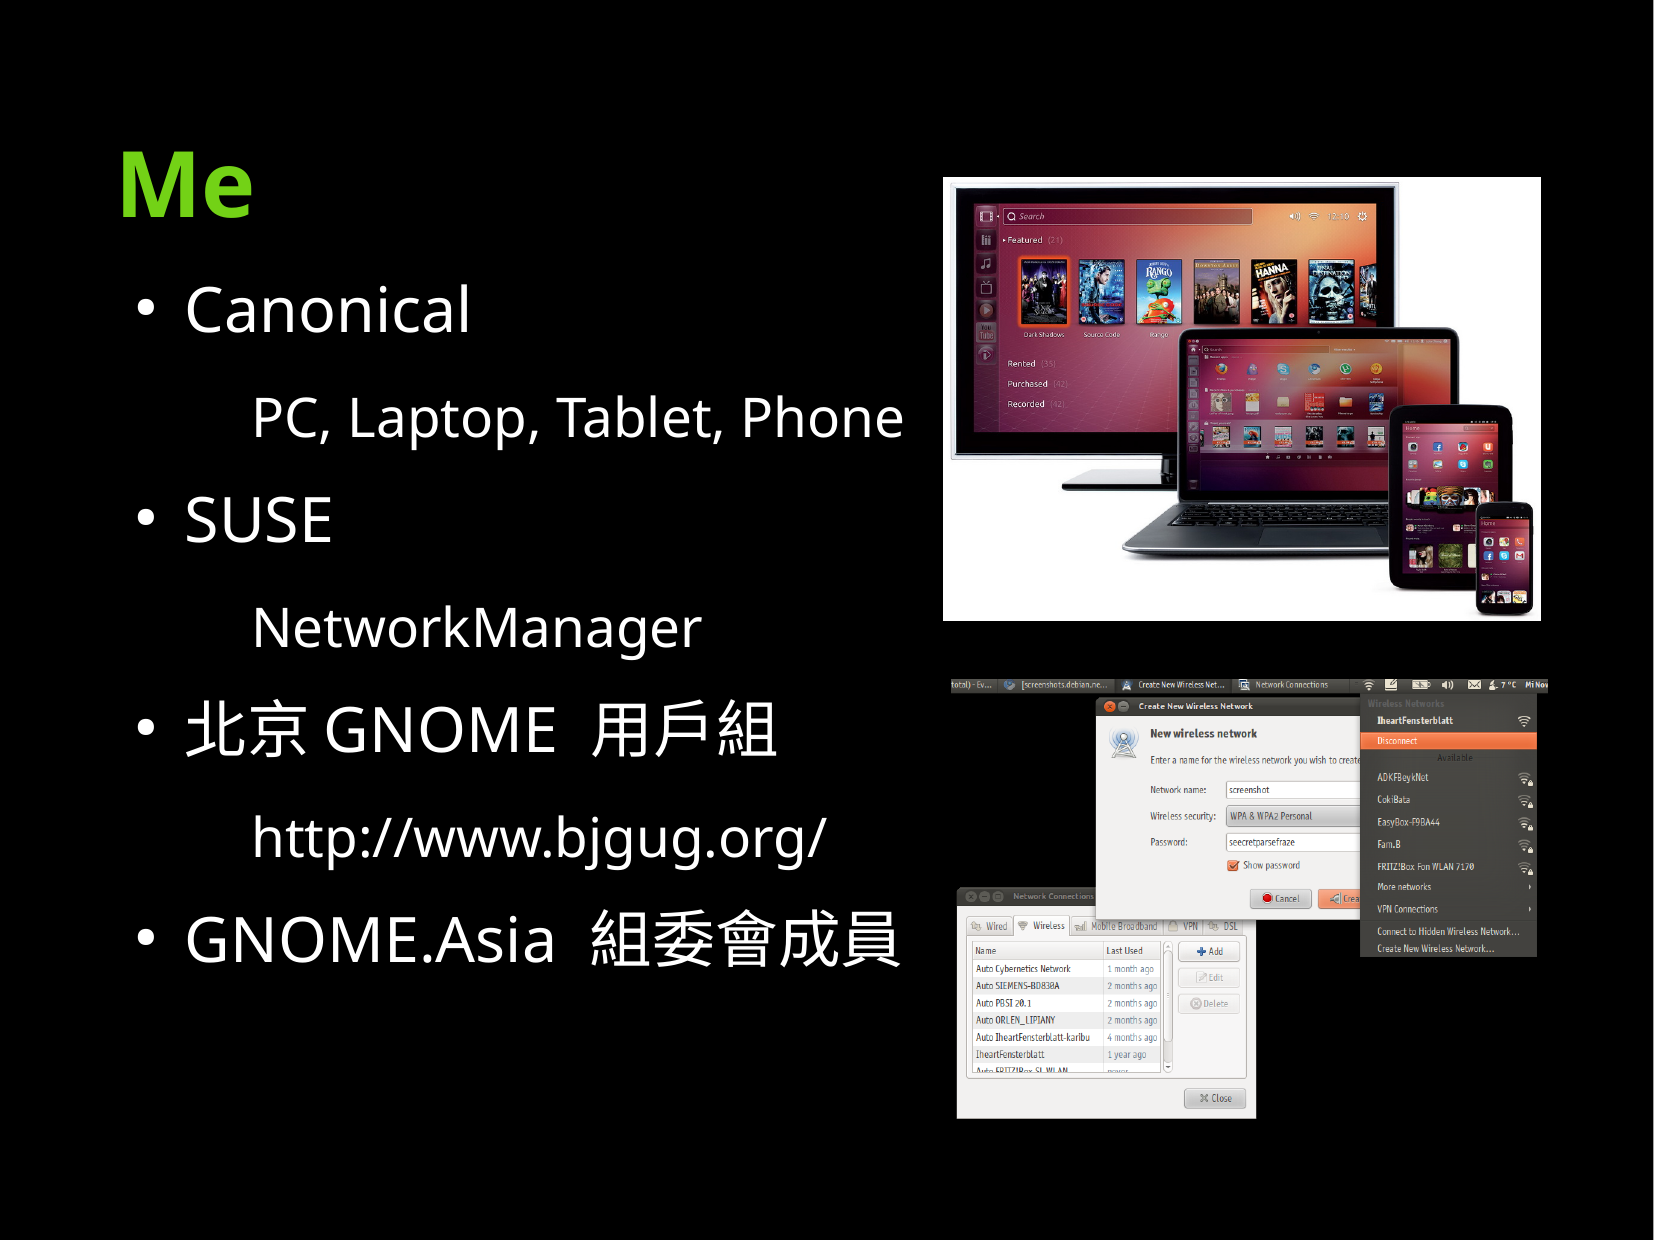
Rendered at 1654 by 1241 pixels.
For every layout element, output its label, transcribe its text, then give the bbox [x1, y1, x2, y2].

title Me [115, 78, 1539, 287]
list Canonical PC, Laptop, Tablet, Phone SUSE NetworkManager 北京GNOME 用戶組 http://www.bjgug.org/ GNOME.Asia 組委會成員 [118, 265, 1536, 986]
picture [951, 679, 1548, 1126]
picture [943, 177, 1541, 621]
